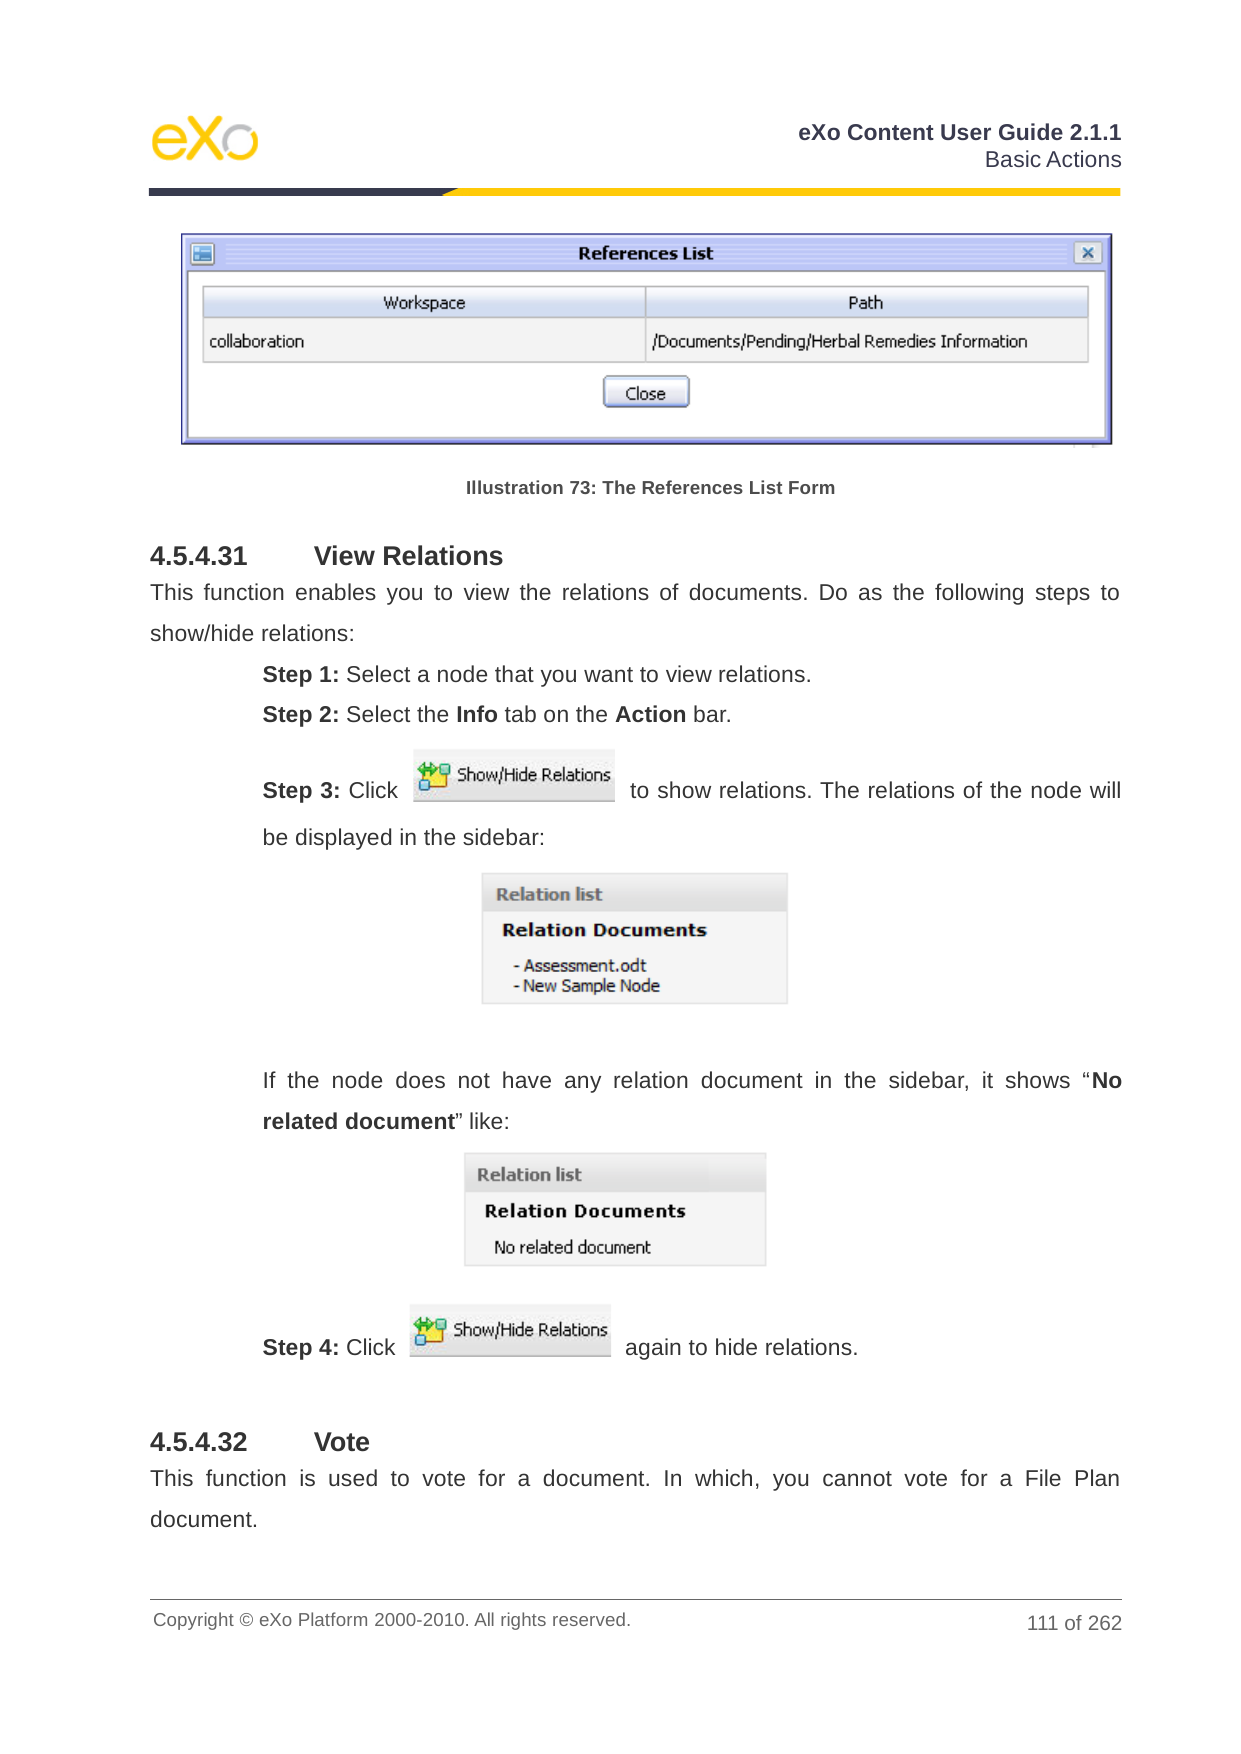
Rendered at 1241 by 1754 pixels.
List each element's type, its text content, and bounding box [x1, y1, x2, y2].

text Illustration 74: The References List Form [181, 474, 1121, 498]
list Step 4: Click again to hide relations. [225, 1331, 1122, 1364]
picture [152, 115, 259, 161]
picture [413, 748, 615, 802]
picture [409, 1303, 612, 1357]
list Step 1: Select a node that you want to view relations. [225, 660, 1122, 687]
text This function enables you to view the relations of documents. Do as the following steps to show/hide relations: [150, 579, 1122, 646]
list Step 2: Select the Info tab on the Action bar. [225, 701, 1122, 728]
picture [474, 870, 793, 1006]
subtitle Vote [150, 1426, 1122, 1457]
picture [181, 232, 1114, 448]
picture [148, 188, 1121, 196]
list Step 3: Click to show relations. The relations of the node will be displayed in the sidebar: [225, 775, 1122, 850]
list If the node does not have any relation document in the sidebar, it shows “No related document” like: [225, 1067, 1122, 1134]
subtitle View Relations [150, 540, 1122, 571]
text This function is used to vote for a document. In which, you cannot vote for a File Plan document. [150, 1465, 1122, 1532]
picture [455, 1145, 773, 1276]
